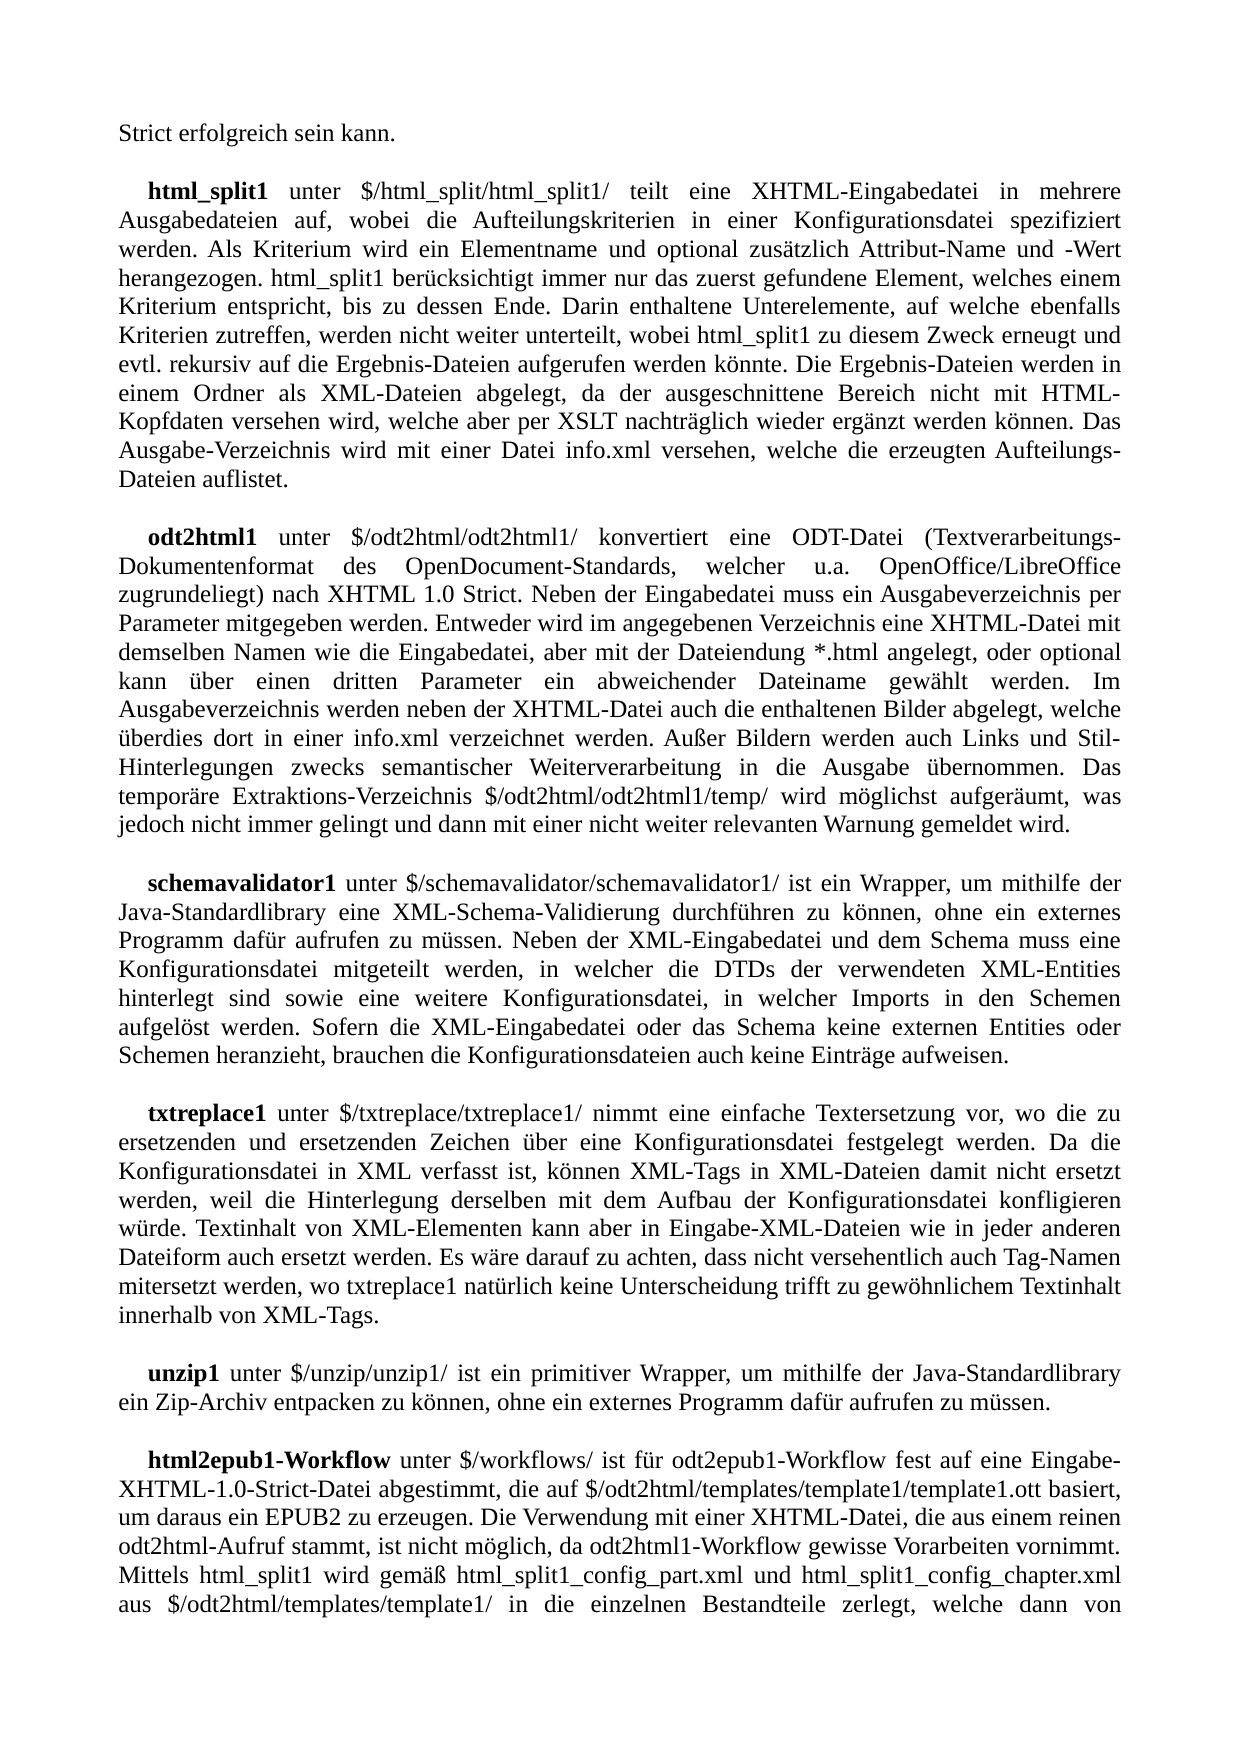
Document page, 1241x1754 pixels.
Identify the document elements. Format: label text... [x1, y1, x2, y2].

text Strict erfolgreich sein kann. [118, 118, 1122, 147]
text html_split1 unter $/html_split/html_split1/ teilt eine XHTML-Eingabedatei in mehrere Ausgabedateien auf, wobei die Aufteilungskriterien in einer Konfigurationsdatei spezifiziert werden. Als Kriterium wird ein Elementname und optional zusätzlich Attribut-Name und -Wert herangezogen. html_split1 berücksichtigt immer nur das zuerst gefundene Element, welches einem Kriterium entspricht, bis zu dessen Ende. Darin enthaltene Unterelemente, auf welche ebenfalls Kriterien zutreffen, werden nicht weiter unterteilt, wobei html_split1 zu diesem Zweck erneugt und evtl. rekursiv auf die Ergebnis-Dateien aufgerufen werden könnte. Die Ergebnis-Dateien werden in einem Ordner als XML-Dateien abgelegt, da der ausgeschnittene Bereich nicht mit HTML-Kopfdaten versehen wird, welche aber per XSLT nachträglich wieder ergänzt werden können. Das Ausgabe-Verzeichnis wird mit einer Datei info.xml versehen, welche die erzeugten Aufteilungs-Dateien auflistet. [118, 176, 1122, 493]
text odt2html1 unter $/odt2html/odt2html1/ konvertiert eine ODT-Datei (Textverarbeitungs-Dokumentenformat des OpenDocument-Standards, welcher u.a. OpenOffice/LibreOffice zugrundeliegt) nach XHTML 1.0 Strict. Neben der Eingabedatei muss ein Ausgabeverzeichnis per Parameter mitgegeben werden. Entweder wird im angegebenen Verzeichnis eine XHTML-Datei mit demselben Namen wie die Eingabedatei, aber mit der Dateiendung *.html angelegt, oder optional kann über einen dritten Parameter ein abweichender Dateiname gewählt werden. Im Ausgabeverzeichnis werden neben der XHTML-Datei auch die enthaltenen Bilder abgelegt, welche überdies dort in einer info.xml verzeichnet werden. Außer Bildern werden auch Links und Stil-Hinterlegungen zwecks semantischer Weiterverarbeitung in die Ausgabe übernommen. Das temporäre Extraktions-Verzeichnis $/odt2html/odt2html1/temp/ wird möglichst aufgeräumt, was jedoch nicht immer gelingt und dann mit einer nicht weiter relevanten Warnung gemeldet wird. [118, 522, 1122, 838]
text schemavalidator1 unter $/schemavalidator/schemavalidator1/ ist ein Wrapper, um mithilfe der Java-Standardlibrary eine XML-Schema-Validierung durchführen zu können, ohne ein externes Programm dafür aufrufen zu müssen. Neben der XML-Eingabedatei und dem Schema muss eine Konfigurationsdatei mitgeteilt werden, in welcher die DTDs der verwendeten XML-Entities hinterlegt sind sowie eine weitere Konfigurationsdatei, in welcher Imports in den Schemen aufgelöst werden. Sofern die XML-Eingabedatei oder das Schema keine externen Entities oder Schemen heranzieht, brauchen die Konfigurationsdateien auch keine Einträge aufweisen. [118, 868, 1122, 1069]
text unzip1 unter $/unzip/unzip1/ ist ein primitiver Wrapper, um mithilfe der Java-Standardlibrary ein Zip-Archiv entpacken zu können, ohne ein externes Programm dafür aufrufen zu müssen. [118, 1358, 1122, 1416]
text html2epub1-Workflow unter $/workflows/ ist für odt2epub1-Workflow fest auf eine Eingabe-XHTML-1.0-Strict-Datei abgestimmt, die auf $/odt2html/templates/template1/template1.ott basiert, um daraus ein EPUB2 zu erzeugen. Die Verwendung mit einer XHTML-Datei, die aus einem reinen odt2html-Aufruf stammt, ist nicht möglich, da odt2html1-Workflow gewisse Vorarbeiten vornimmt. Mittels html_split1 wird gemäß html_split1_config_part.xml und html_split1_config_chapter.xml aus $/odt2html/templates/template1/ in die einzelnen Bestandteile zerlegt, welche dann von [118, 1445, 1122, 1617]
text txtreplace1 unter $/txtreplace/txtreplace1/ nimmt eine einfache Textersetzung vor, wo die zu ersetzenden und ersetzenden Zeichen über eine Konfigurationsdatei festgelegt werden. Da die Konfigurationsdatei in XML verfasst ist, können XML-Tags in XML-Dateien damit nicht ersetzt werden, weil die Hinterlegung derselben mit dem Aufbau der Konfigurationsdatei konfligieren würde. Textinhalt von XML-Elementen kann aber in Eingabe-XML-Dateien wie in jeder anderen Dateiform auch ersetzt werden. Es wäre darauf zu achten, dass nicht versehentlich auch Tag-Namen mitersetzt werden, wo txtreplace1 natürlich keine Unterscheidung trifft zu gewöhnlichem Textinhalt innerhalb von XML-Tags. [118, 1098, 1122, 1328]
